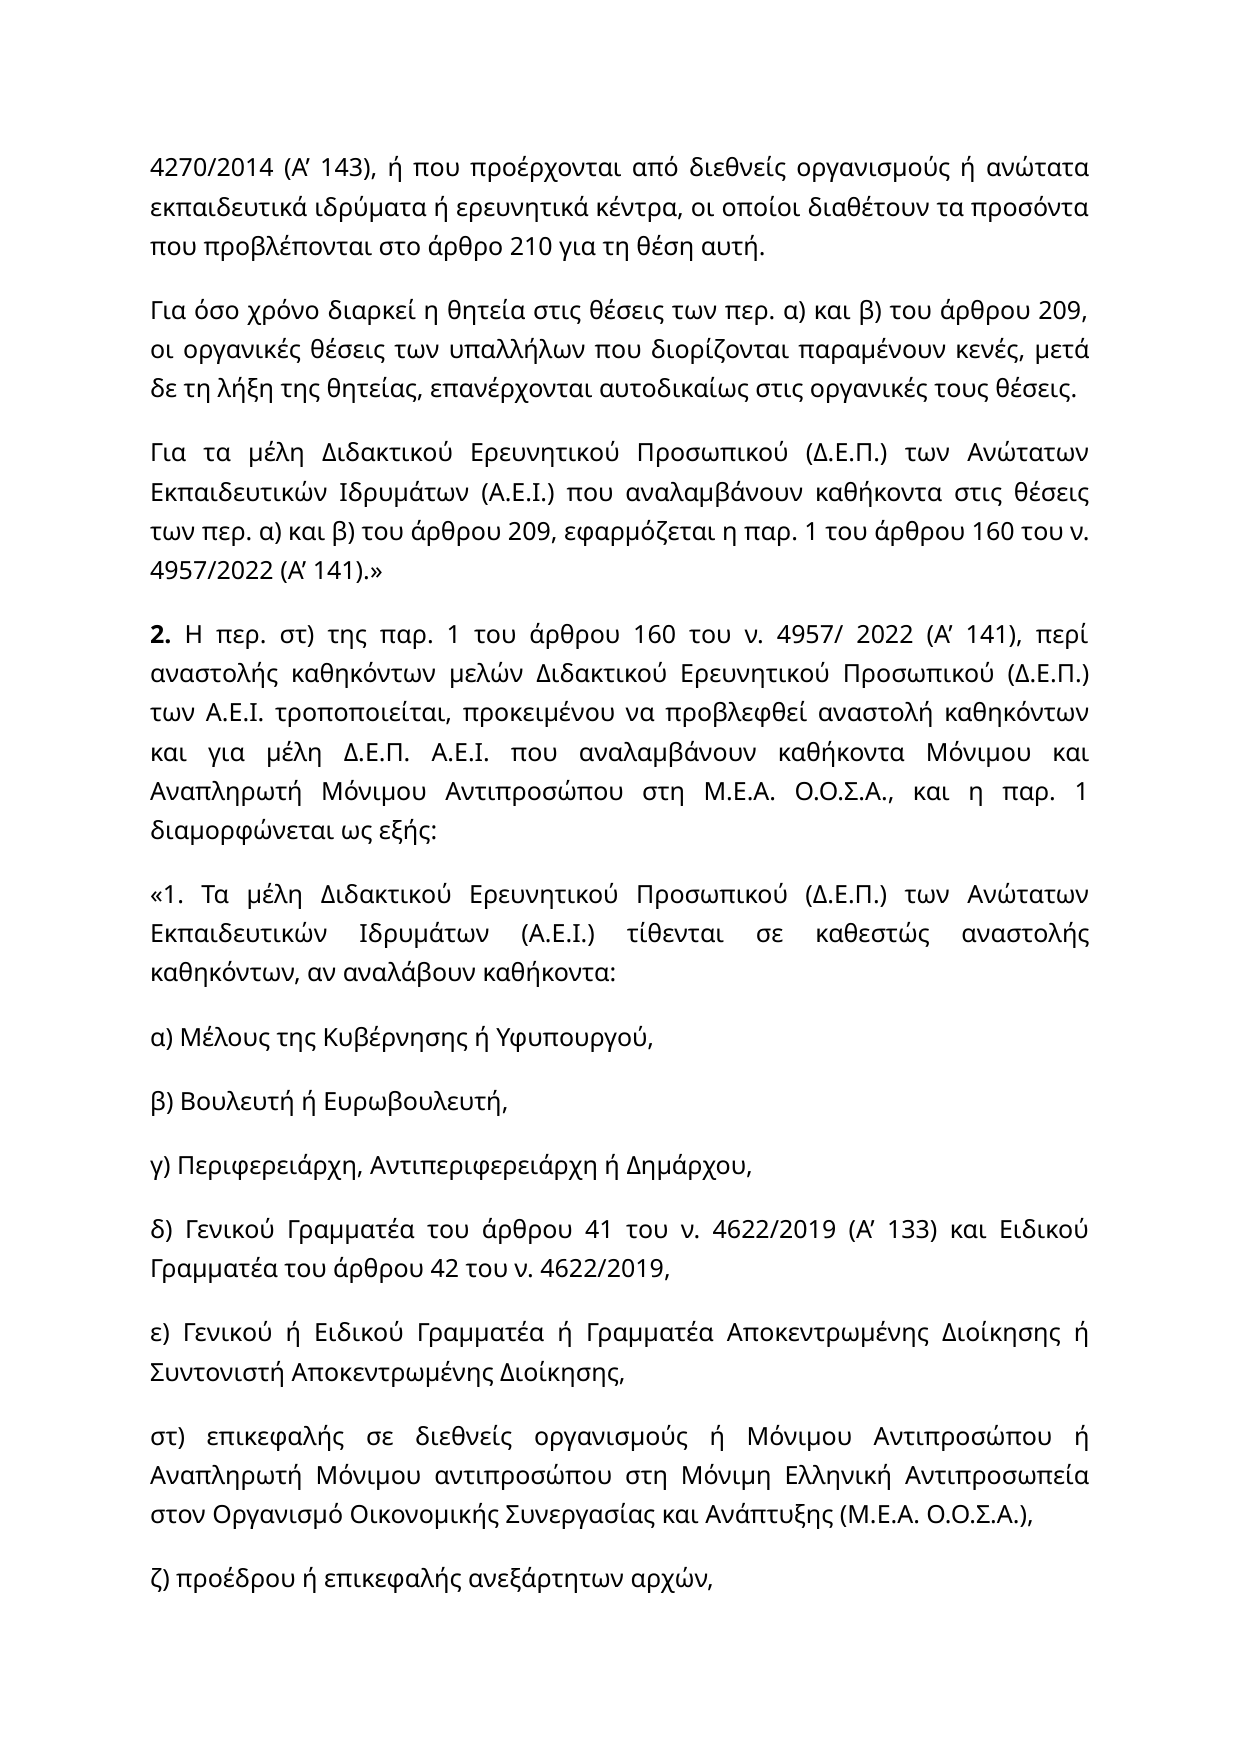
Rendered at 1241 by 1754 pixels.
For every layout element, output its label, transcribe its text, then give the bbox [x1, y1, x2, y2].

text β) Βουλευτή ή Ευρωβουλευτή, [150, 1083, 1090, 1117]
text ζ) προέδρου ή επικεφαλής ανεξάρτητων αρχών, [150, 1561, 1090, 1595]
text 2. Η περ. στ) της παρ. 1 του άρθρου 160 του ν. 4957/ 2022 (Α’ 141), περί αναστολής καθηκόντων μελών Διδακτικού Ερευνητικού Προσωπικού (Δ.Ε.Π.) των Α.Ε.Ι. τροποποιείται, προκειμένου να προβλεφθεί αναστολή καθηκόντων και για μέλη Δ.Ε.Π. Α.Ε.Ι. που αναλαμβάνουν καθήκοντα Μόνιμου και Αναπληρωτή Μόνιμου Αντιπροσώπου στη Μ.Ε.Α. Ο.Ο.Σ.Α., και η παρ. 1 διαμορφώνεται ως εξής: [150, 617, 1090, 847]
text Για όσο χρόνο διαρκεί η θητεία στις θέσεις των περ. α) και β) του άρθρου 209, οι οργανικές θέσεις των υπαλλήλων που διορίζονται παραμένουν κενές, μετά δε τη λήξη της θητείας, επανέρχονται αυτοδικαίως στις οργανικές τους θέσεις. [150, 292, 1090, 405]
text α) Μέλους της Κυβέρνησης ή Υφυπουργού, [150, 1019, 1090, 1053]
text Για τα μέλη Διδακτικού Ερευνητικού Προσωπικού (Δ.Ε.Π.) των Ανώτατων Εκπαιδευτικών Ιδρυμάτων (Α.Ε.Ι.) που αναλαμβάνουν καθήκοντα στις θέσεις των περ. α) και β) του άρθρου 209, εφαρμόζεται η παρ. 1 του άρθρου 160 του ν. 4957/2022 (Α’ 141).» [150, 435, 1090, 587]
text γ) Περιφερειάρχη, Αντιπεριφερειάρχη ή Δημάρχου, [150, 1147, 1090, 1182]
text ε) Γενικού ή Ειδικού Γραμματέα ή Γραμματέα Αποκεντρωμένης Διοίκησης ή Συντονιστή Αποκεντρωμένης Διοίκησης, [150, 1315, 1090, 1388]
text στ) επικεφαλής σε διεθνείς οργανισμούς ή Μόνιμου Αντιπροσώπου ή Αναπληρωτή Μόνιμου αντιπροσώπου στη Μόνιμη Ελληνική Αντιπροσωπεία στον Οργανισμό Οικονομικής Συνεργασίας και Ανάπτυξης (Μ.Ε.Α. Ο.Ο.Σ.Α.), [150, 1418, 1090, 1531]
text «1. Τα μέλη Διδακτικού Ερευνητικού Προσωπικού (Δ.Ε.Π.) των Ανώτατων Εκπαιδευτικών Ιδρυμάτων (Α.Ε.Ι.) τίθενται σε καθεστώς αναστολής καθηκόντων, αν αναλάβουν καθήκοντα: [150, 877, 1090, 989]
text 4270/2014 (Α’ 143), ή που προέρχονται από διεθνείς οργανισμούς ή ανώτατα εκπαιδευτικά ιδρύματα ή ερευνητικά κέντρα, οι οποίοι διαθέτουν τα προσόντα που προβλέπονται στο άρθρο 210 για τη θέση αυτή. [150, 150, 1090, 262]
text δ) Γενικού Γραμματέα του άρθρου 41 του ν. 4622/2019 (Α’ 133) και Ειδικού Γραμματέα του άρθρου 42 του ν. 4622/2019, [150, 1212, 1090, 1285]
